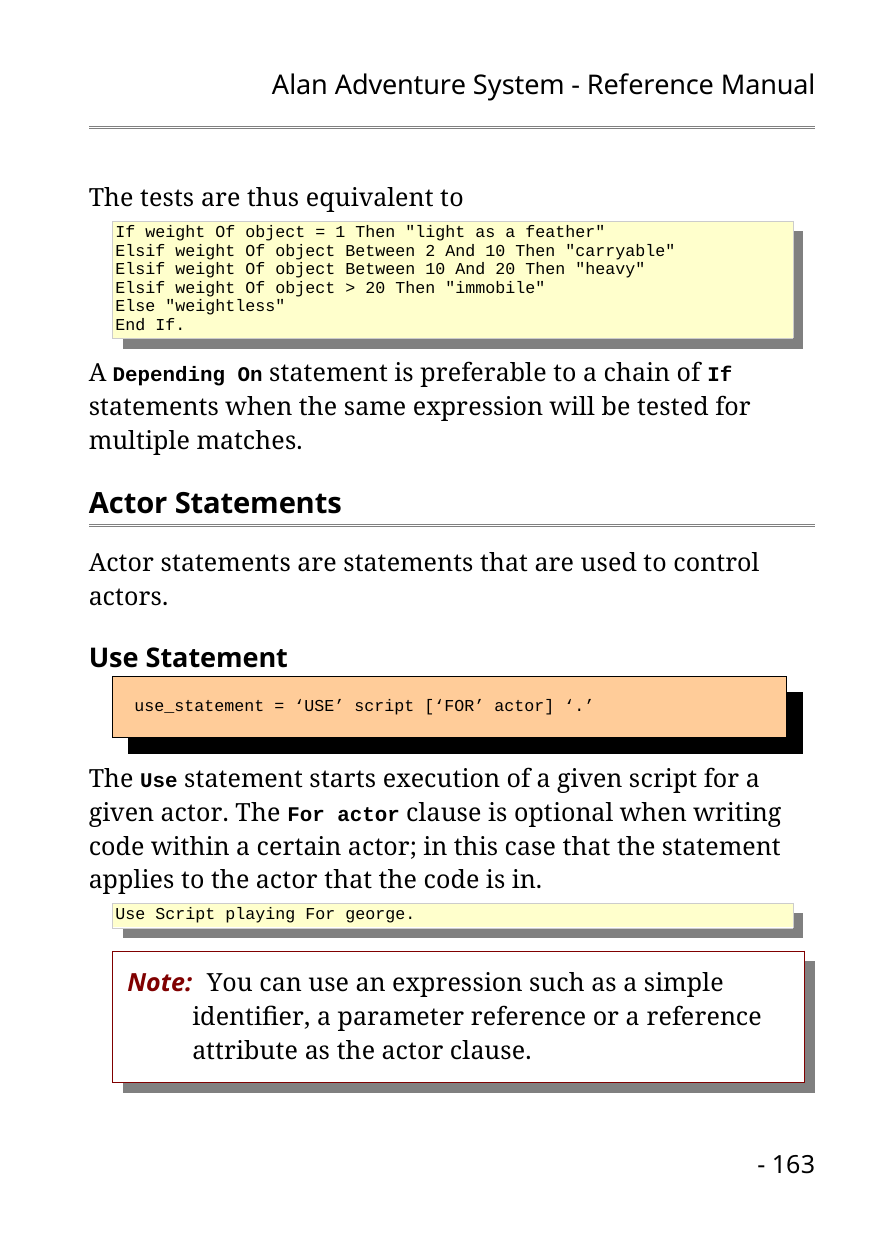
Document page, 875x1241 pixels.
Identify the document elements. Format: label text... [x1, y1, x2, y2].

text If weight Of object = 1 Then "light as a feather" Elsif weight Of object Between 2 And 10 Then "carryable" Elsif weight Of object Between 10 And 20 Then "heavy" Elsif weight Of object > 20 Then "immobile" Else "weightless" End If. [113, 222, 793, 338]
list You can use an expression such as a simple identifier, a parameter reference or a reference attribute as the actor clause. [113, 952, 804, 1082]
text use_statement = ‘USE’ script [‘FOR’ actor] ‘.’ [113, 677, 786, 737]
text The tests are thus equivalent to [88, 180, 815, 214]
text Use Script playing For george. [113, 904, 793, 927]
text The Use statement starts execution of a given script for a given actor. The For actor clause is optional when writing code within a certain actor; in this case that the statement applies to the actor that the code is in. [88, 761, 815, 896]
text Actor statements are statements that are used to control actors. [88, 545, 815, 613]
subtitle Use Statement [88, 638, 815, 675]
text A Depending On statement is preferable to a chain of If statements when the same expression will be tested for multiple matches. [88, 355, 815, 457]
subtitle Actor Statements [88, 482, 815, 526]
